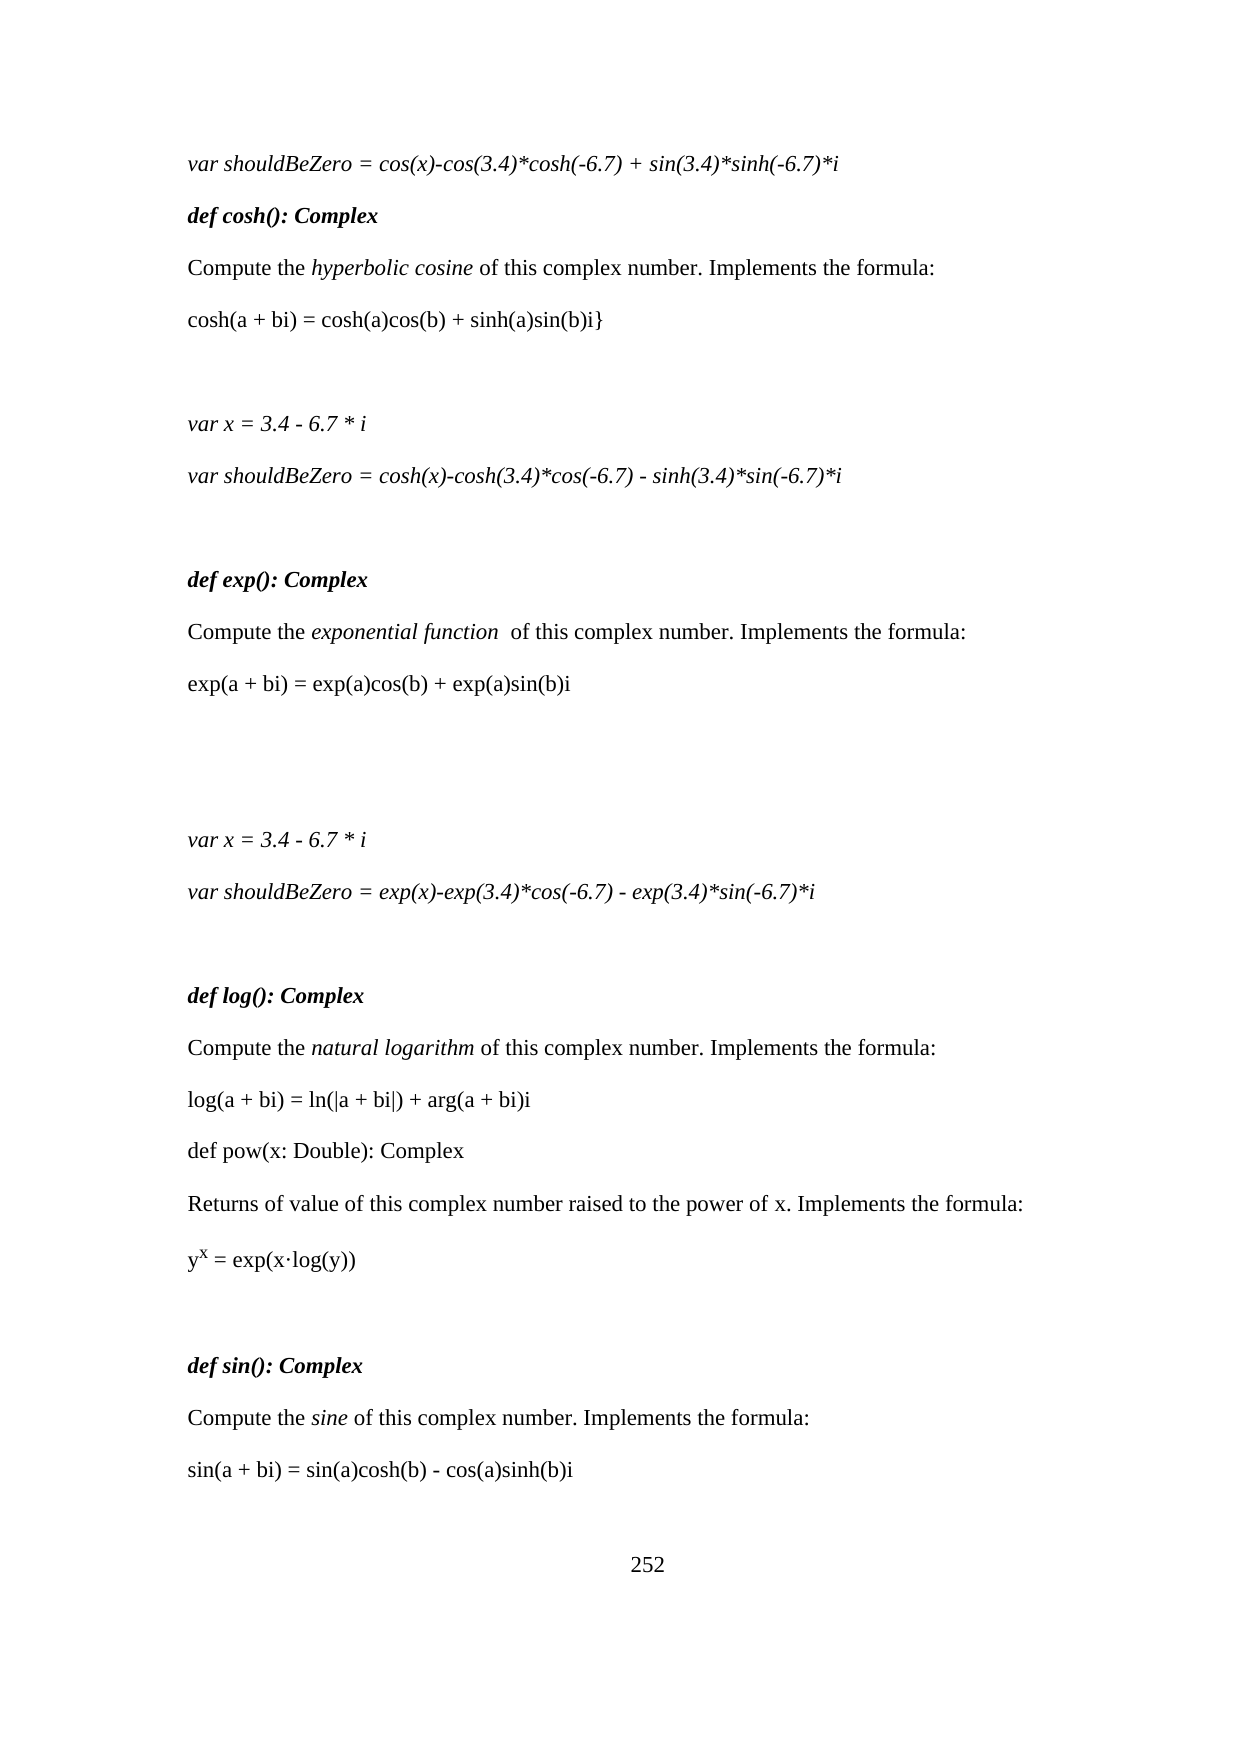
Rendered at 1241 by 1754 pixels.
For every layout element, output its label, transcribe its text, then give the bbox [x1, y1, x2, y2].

text var x = 3.4 - 6.7 * i [187, 826, 1108, 852]
text yx = exp(x·log(y)) [187, 1242, 1108, 1272]
text Compute the sine of this complex number. Implements the formula: [187, 1404, 1108, 1431]
text def exp(): Complex [187, 566, 1108, 592]
text Returns of value of this complex number raised to the power of x. Implements the formula: [187, 1189, 1108, 1216]
text Compute the exponential function of this complex number. Implements the formula: [187, 618, 1108, 644]
text var shouldBeZero = cos(x)-cos(3.4)*cosh(-6.7) + sin(3.4)*sinh(-6.7)*i [187, 150, 1108, 176]
text var x = 3.4 - 6.7 * i [187, 410, 1108, 436]
text Compute the natural logarithm of this complex number. Implements the formula: [187, 1034, 1108, 1060]
text var shouldBeZero = exp(x)-exp(3.4)*cos(-6.7) - exp(3.4)*sin(-6.7)*i [187, 878, 1108, 904]
text cosh(a + bi) = cosh(a)cos(b) + sinh(a)sin(b)i} [187, 306, 1108, 332]
text var shouldBeZero = cosh(x)-cosh(3.4)*cos(-6.7) - sinh(3.4)*sin(-6.7)*i [187, 462, 1108, 488]
text sin(a + bi) = sin(a)cosh(b) - cos(a)sinh(b)i [187, 1456, 1108, 1483]
text Compute the hyperbolic cosine of this complex number. Implements the formula: [187, 254, 1108, 280]
text def log(): Complex [187, 982, 1108, 1008]
text log(a + bi) = ln(|a + bi|) + arg(a + bi)i [187, 1086, 1108, 1112]
text exp(a + bi) = exp(a)cos(b) + exp(a)sin(b)i [187, 670, 1108, 696]
text def pow(x: Double): Complex [187, 1138, 1108, 1164]
text def cosh(): Complex [187, 202, 1108, 228]
text def sin(): Complex [187, 1352, 1108, 1379]
